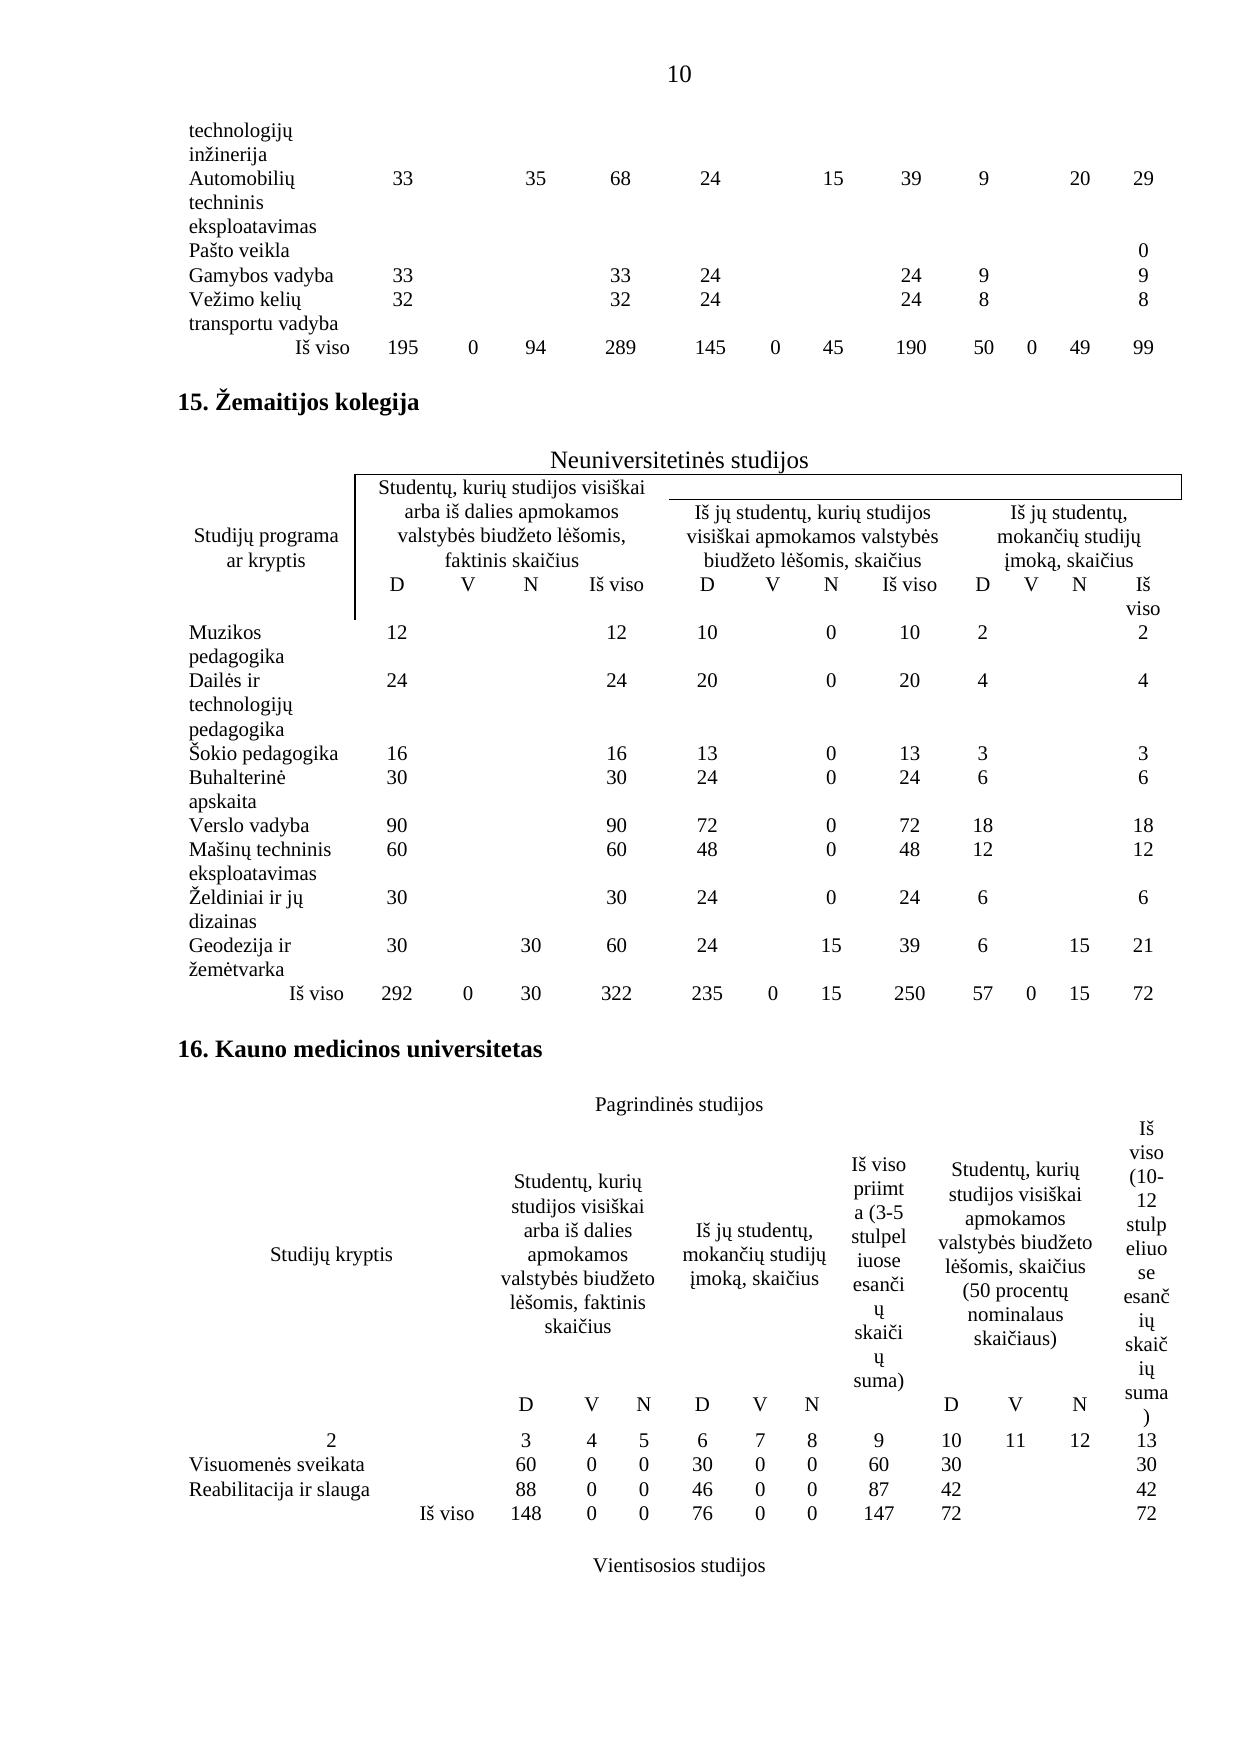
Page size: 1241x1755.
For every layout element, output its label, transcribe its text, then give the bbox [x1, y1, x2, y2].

table_cell [361, 118, 444, 166]
table_cell 94 [502, 335, 569, 359]
table_cell 6 [670, 1428, 734, 1452]
table_cell Iš jų studentų, mokančių studijų įmoką, skaičius [957, 500, 1181, 572]
table_cell [749, 118, 802, 166]
table_cell 15 [1054, 981, 1105, 1005]
table_cell [439, 837, 497, 885]
table_cell [802, 287, 864, 335]
table_cell [1009, 118, 1054, 166]
table_cell [958, 239, 1009, 262]
table_cell Dailės ir technologijų pedagogika [177, 668, 355, 741]
table_cell [746, 813, 800, 837]
table_cell 0 [734, 1501, 785, 1524]
table_cell 5 [617, 1428, 670, 1452]
table_cell 10 [669, 620, 746, 668]
table_cell 250 [862, 981, 957, 1005]
table_cell 190 [864, 335, 958, 359]
table_cell [672, 118, 748, 166]
table_cell Iš viso (10-12 stulpeliuose esančių skaičių suma) [1112, 1116, 1181, 1428]
table_cell [502, 239, 569, 262]
table_cell Gamybos vadyba [177, 263, 361, 287]
table_cell 24 [669, 933, 746, 981]
table_cell V [1009, 572, 1053, 620]
table_cell [361, 239, 444, 262]
table_cell 12 [1048, 1428, 1112, 1452]
table_cell [802, 263, 864, 287]
table_cell Studentų, kurių studijos visiškai arba iš dalies apmokamos valstybės biudžeto lėšomis, faktinis skaičius [486, 1116, 670, 1392]
table_cell Studentų, kurių studijos visiškai apmokamos valstybės biudžeto lėšomis, skaičius (50 procentų nominalaus skaičiaus) [919, 1116, 1112, 1392]
table_cell [1054, 765, 1105, 813]
table_cell [439, 668, 497, 741]
table_cell 99 [1106, 335, 1181, 359]
table_cell D [486, 1392, 566, 1428]
table_cell Studijų kryptis [177, 1116, 486, 1392]
table_cell 0 [800, 885, 862, 933]
table_cell 0 [746, 981, 800, 1005]
table_cell technologijų inžinerija [177, 118, 361, 166]
table_cell 30 [565, 765, 668, 813]
table_cell [1054, 620, 1105, 668]
table_cell 0 [566, 1501, 617, 1524]
table_cell 15 [800, 981, 862, 1005]
table_cell 0 [617, 1453, 670, 1476]
table_cell Iš viso [177, 335, 361, 359]
table_cell [864, 118, 958, 166]
table_header Pagrindinės studijos [177, 1091, 1181, 1116]
table_cell N [800, 572, 862, 620]
table_cell V [734, 1392, 785, 1428]
table_cell 32 [361, 287, 444, 335]
table_cell D [356, 572, 438, 620]
table_cell [983, 1476, 1047, 1501]
table_cell Iš jų studentų, mokančių studijų įmoką, skaičius [670, 1116, 838, 1392]
table_cell 289 [569, 335, 672, 359]
table_cell 20 [1054, 166, 1106, 238]
table_cell 148 [486, 1501, 566, 1524]
table_cell [502, 287, 569, 335]
table_cell 4 [957, 668, 1008, 741]
table_cell N [1054, 572, 1105, 620]
table_cell 0 [800, 813, 862, 837]
table_cell 15 [1054, 933, 1105, 981]
table_cell Automobilių techninis eksploatavimas [177, 166, 361, 238]
table_cell Iš viso [565, 572, 668, 620]
table_cell D [669, 572, 746, 620]
table_header Studentų, kurių studijos visiškai arba iš dalies apmokamos valstybės biudžeto lėšomis, faktinis skaičius [356, 475, 668, 572]
table_cell 0 [800, 668, 862, 741]
table_cell [569, 239, 672, 262]
table_cell [802, 118, 864, 166]
table_cell 8 [958, 287, 1009, 335]
table_cell 6 [957, 765, 1008, 813]
table_cell [439, 620, 497, 668]
table_cell 30 [497, 933, 564, 981]
table_cell [746, 765, 800, 813]
table_cell 3 [957, 741, 1008, 764]
text Neuniversitetinės studijos [177, 445, 1181, 474]
table_cell [1009, 813, 1053, 837]
table_cell 145 [672, 335, 748, 359]
table_cell 24 [565, 668, 668, 741]
table_cell 57 [957, 981, 1008, 1005]
table_cell 3 [1105, 741, 1181, 764]
table_cell 11 [983, 1428, 1047, 1452]
table_cell [1009, 239, 1054, 262]
table_cell 0 [1106, 239, 1181, 262]
table_cell [497, 668, 564, 741]
table_cell Geodezija ir žemėtvarka [177, 933, 355, 981]
table_cell Verslo vadyba [177, 813, 355, 837]
table_cell V [746, 572, 800, 620]
table_cell [983, 1501, 1047, 1524]
table_cell [497, 885, 564, 933]
table_cell 0 [800, 765, 862, 813]
table_cell [1009, 166, 1054, 238]
table_cell 24 [862, 885, 957, 933]
table_cell 45 [802, 335, 864, 359]
table_cell 13 [669, 741, 746, 764]
table_cell 0 [749, 335, 802, 359]
table_cell [1009, 885, 1053, 933]
table_cell [749, 239, 802, 262]
table_header Vientisosios studijos [177, 1553, 1181, 1577]
table_cell 2 [1105, 620, 1181, 668]
table_cell 0 [1009, 981, 1053, 1005]
table_cell 6 [957, 885, 1008, 933]
table_cell 0 [800, 620, 862, 668]
table_cell 30 [1112, 1453, 1181, 1476]
table_cell 13 [1112, 1428, 1181, 1452]
table_cell 0 [734, 1453, 785, 1476]
table_cell Želdiniai ir jų dizainas [177, 885, 355, 933]
table_cell [444, 263, 502, 287]
table_cell [1054, 813, 1105, 837]
table_cell 24 [669, 765, 746, 813]
table_cell 16 [565, 741, 668, 764]
table_cell Buhalterinė apskaita [177, 765, 355, 813]
table_cell [439, 885, 497, 933]
table_cell Iš viso [862, 572, 957, 620]
table_cell 48 [669, 837, 746, 885]
table_cell Vežimo kelių transportu vadyba [177, 287, 361, 335]
table_cell 18 [1105, 813, 1181, 837]
table_cell 87 [839, 1476, 919, 1501]
table_cell [746, 837, 800, 885]
table_cell 20 [862, 668, 957, 741]
table_cell 9 [839, 1428, 919, 1452]
table_cell 39 [864, 166, 958, 238]
table_cell 6 [1105, 765, 1181, 813]
text 15. Žemaitijos kolegija [177, 387, 1181, 416]
table_cell 76 [670, 1501, 734, 1524]
table_cell 72 [919, 1501, 983, 1524]
table_cell [444, 166, 502, 238]
table_cell [177, 1392, 486, 1428]
table_cell [1106, 118, 1181, 166]
table_cell 147 [839, 1501, 919, 1524]
table_cell 39 [862, 933, 957, 981]
table_cell [1054, 741, 1105, 764]
table_cell 0 [1009, 335, 1054, 359]
table_cell 72 [669, 813, 746, 837]
table_cell [1054, 885, 1105, 933]
table_cell Mašinų techninis eksploatavimas [177, 837, 355, 885]
table_cell [746, 933, 800, 981]
table_cell [746, 620, 800, 668]
table_cell 60 [486, 1453, 566, 1476]
table_cell 9 [958, 166, 1009, 238]
table_cell Muzikos pedagogika [177, 620, 355, 668]
table_cell Visuomenės sveikata [177, 1453, 486, 1476]
table_cell 88 [486, 1476, 566, 1501]
table_cell 24 [864, 263, 958, 287]
table_cell [444, 239, 502, 262]
table_cell D [670, 1392, 734, 1428]
table_cell [1048, 1501, 1112, 1524]
table_cell N [617, 1392, 670, 1428]
table_cell 292 [355, 981, 438, 1005]
table_cell 42 [1112, 1476, 1181, 1501]
table_cell [746, 668, 800, 741]
table_cell 24 [864, 287, 958, 335]
table_cell [497, 837, 564, 885]
table_cell 6 [957, 933, 1008, 981]
table_cell 0 [734, 1476, 785, 1501]
table_cell [802, 239, 864, 262]
table_cell 30 [355, 933, 438, 981]
table_cell 72 [1112, 1501, 1181, 1524]
table_cell 60 [839, 1453, 919, 1476]
table_cell [1054, 118, 1106, 166]
table_cell 2 [177, 1428, 486, 1452]
table_cell [497, 813, 564, 837]
table_cell 68 [569, 166, 672, 238]
table_cell 8 [1106, 287, 1181, 335]
table_cell 0 [785, 1476, 838, 1501]
table_cell [749, 287, 802, 335]
table_cell [983, 1453, 1047, 1476]
table_cell 32 [569, 287, 672, 335]
table_cell 9 [958, 263, 1009, 287]
table_cell 12 [1105, 837, 1181, 885]
table_cell 4 [566, 1428, 617, 1452]
table_cell [749, 263, 802, 287]
table_cell 0 [566, 1476, 617, 1501]
table_cell [497, 765, 564, 813]
table_cell 24 [672, 263, 748, 287]
table_cell [1009, 933, 1053, 981]
table_cell [439, 741, 497, 764]
table_cell 24 [672, 287, 748, 335]
table_cell Iš viso [177, 1501, 486, 1524]
table_cell 46 [670, 1476, 734, 1501]
table_cell Iš viso priimta (3-5 stulpeliuose esančių skaičių suma) [839, 1116, 919, 1428]
table_cell 72 [1105, 981, 1181, 1005]
table_cell D [919, 1392, 983, 1428]
table_cell 6 [1105, 885, 1181, 933]
table_cell [1048, 1476, 1112, 1501]
table_cell 50 [958, 335, 1009, 359]
table_cell 0 [785, 1453, 838, 1476]
table_cell Reabilitacija ir slauga [177, 1476, 486, 1501]
table_cell [439, 765, 497, 813]
table_cell 42 [919, 1476, 983, 1501]
table_cell 30 [919, 1453, 983, 1476]
table_cell 60 [565, 933, 668, 981]
table_cell [1054, 287, 1106, 335]
table_cell [1054, 239, 1106, 262]
table_cell 24 [355, 668, 438, 741]
table_cell 0 [800, 741, 862, 764]
table_cell 30 [355, 765, 438, 813]
table_cell 235 [669, 981, 746, 1005]
table_cell N [785, 1392, 838, 1428]
table_cell 0 [617, 1476, 670, 1501]
table_cell 13 [862, 741, 957, 764]
table_cell 0 [785, 1501, 838, 1524]
table_header [669, 475, 1181, 499]
table_cell 20 [669, 668, 746, 741]
table_cell 29 [1106, 166, 1181, 238]
table_cell [958, 118, 1009, 166]
table_cell [749, 166, 802, 238]
table_cell [672, 239, 748, 262]
table_cell 0 [439, 981, 497, 1005]
table_cell 10 [919, 1428, 983, 1452]
table_cell N [1048, 1392, 1112, 1428]
table_cell [1048, 1453, 1112, 1476]
table_cell 2 [957, 620, 1008, 668]
table_cell [444, 287, 502, 335]
table_cell 21 [1105, 933, 1181, 981]
table_cell Pašto veikla [177, 239, 361, 262]
table_cell 30 [497, 981, 564, 1005]
table_cell [1054, 837, 1105, 885]
table_cell [1009, 620, 1053, 668]
table_cell 33 [361, 263, 444, 287]
table_cell 33 [361, 166, 444, 238]
table_cell 24 [862, 765, 957, 813]
table_cell 0 [800, 837, 862, 885]
table_cell [439, 933, 497, 981]
table_cell 322 [565, 981, 668, 1005]
table_cell 0 [444, 335, 502, 359]
table_cell [1054, 668, 1105, 741]
table_cell 4 [1105, 668, 1181, 741]
table_cell [497, 620, 564, 668]
table_cell [746, 885, 800, 933]
table_cell 9 [1106, 263, 1181, 287]
table_cell [1009, 668, 1053, 741]
table_cell 30 [565, 885, 668, 933]
table_cell V [566, 1392, 617, 1428]
table_header Studijų programa ar kryptis [177, 474, 354, 620]
table_cell 60 [565, 837, 668, 885]
table_cell [1009, 765, 1053, 813]
table_cell 33 [569, 263, 672, 287]
table_cell 10 [862, 620, 957, 668]
table_cell N [497, 572, 564, 620]
table_cell [1009, 263, 1054, 287]
table_cell 60 [355, 837, 438, 885]
table_cell [502, 118, 569, 166]
table_cell [444, 118, 502, 166]
table_cell 18 [957, 813, 1008, 837]
table_cell 12 [957, 837, 1008, 885]
table_cell [864, 239, 958, 262]
table_cell D [957, 572, 1008, 620]
table_cell 49 [1054, 335, 1106, 359]
text 16. Kauno medicinos universitetas [177, 1034, 1181, 1063]
table_cell 8 [785, 1428, 838, 1452]
table_cell 15 [802, 166, 864, 238]
table_cell Iš jų studentų, kurių studijos visiškai apmokamos valstybės biudžeto lėšomis, skaičius [669, 500, 957, 572]
table_cell [569, 118, 672, 166]
table_cell [1009, 287, 1054, 335]
table_cell Iš viso [1105, 572, 1181, 620]
table_cell Iš viso [177, 981, 355, 1005]
table_cell 16 [355, 741, 438, 764]
table_cell 90 [355, 813, 438, 837]
table_cell [502, 263, 569, 287]
table_cell 90 [565, 813, 668, 837]
table_cell [439, 813, 497, 837]
table_cell [497, 741, 564, 764]
table_cell 30 [670, 1453, 734, 1476]
table_cell 24 [669, 885, 746, 933]
table_cell [1054, 263, 1106, 287]
table_cell 72 [862, 813, 957, 837]
table_cell V [983, 1392, 1047, 1428]
table_cell 0 [566, 1453, 617, 1476]
table_cell 195 [361, 335, 444, 359]
table_cell 7 [734, 1428, 785, 1452]
table_cell 48 [862, 837, 957, 885]
table_cell 0 [617, 1501, 670, 1524]
table_cell [1009, 837, 1053, 885]
table_cell 24 [672, 166, 748, 238]
table_cell 12 [355, 620, 438, 668]
table_cell 3 [486, 1428, 566, 1452]
table_cell [1009, 741, 1053, 764]
table_cell 35 [502, 166, 569, 238]
table_cell 15 [800, 933, 862, 981]
table_cell 30 [355, 885, 438, 933]
table_cell 12 [565, 620, 668, 668]
table_cell [746, 741, 800, 764]
table_cell V [439, 572, 497, 620]
table_cell Šokio pedagogika [177, 741, 355, 764]
